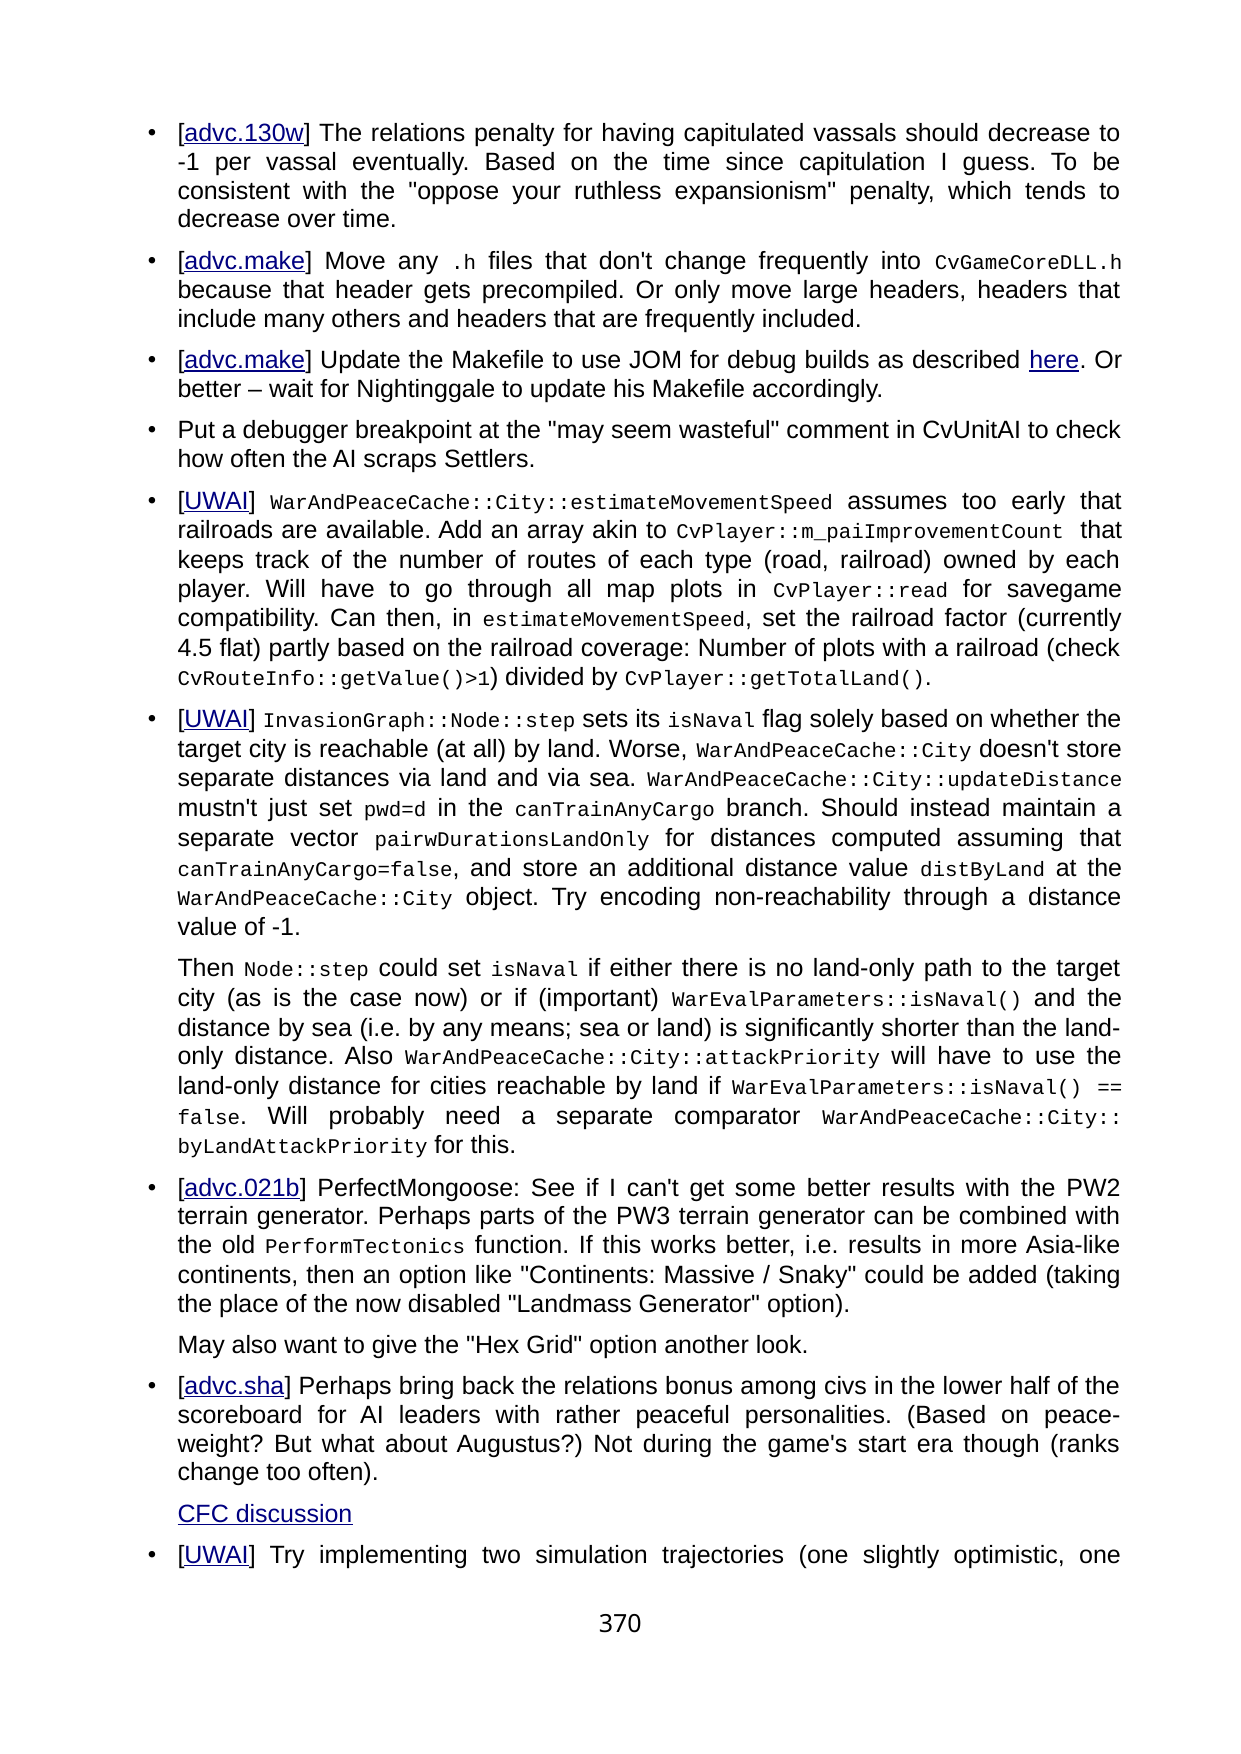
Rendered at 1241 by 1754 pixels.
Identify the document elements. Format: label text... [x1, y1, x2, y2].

list [advc.021b] PerfectMongoose: See if I can't get some better results with the PW2 terrain generator. Perhaps parts of the PW3 terrain generator can be combined with the old PerformTectonics function. If this works better, i.e. results in more Asia-like continents, then an option like "Continents: Massive / Snaky" could be added (taking the place of the now disabled "Landmass Generator" option). [148, 1172, 1122, 1317]
list Then Node::step could set isNaval if either there is no land-only path to the target city (as is the case now) or if (important) WarEvalParameters::isNaval() and the distance by sea (i.e. by any means; sea or land) is significantly shorter than the land-only distance. Also WarAndPeaceCache::City::attackPriority will have to use the land-only distance for cities reachable by land if WarEvalParameters::isNaval() == false. Will probably need a separate comparator WarAndPeaceCache::City:: byLandAttackPriority for this. [148, 953, 1122, 1160]
list CFC discussion [148, 1499, 1122, 1527]
list [advc.130w] The relations penalty for having capitulated vassals should decrease to ‑1 per vassal eventually. Based on the time since capitulation I guess. To be consistent with the "oppose your ruthless expansionism" penalty, which tends to decrease over time. [148, 118, 1122, 233]
list May also want to give the "Hex Grid" option another look. [148, 1330, 1122, 1358]
list [advc.make] Move any .h files that don't change frequently into CvGameCoreDLL.h because that header gets precompiled. Or only move large headers, headers that include many others and headers that are frequently included. [148, 246, 1122, 333]
list [UWAI] Try implementing two simulation trajectories (one slightly optimistic, one [148, 1540, 1122, 1569]
list [UWAI] InvasionGraph::Node::step sets its isNaval flag solely based on whether the target city is reachable (at all) by land. Worse, WarAndPeaceCache::City doesn't store separate distances via land and via sea. WarAndPeaceCache::City::updateDistance mustn't just set pwd=d in the canTrainAnyCargo branch. Should instead maintain a separate vector pairwDurationsLandOnly for distances computed assuming that canTrainAnyCargo=false, and store an additional distance value distByLand at the WarAndPeaceCache::City object. Try encoding non-reachability through a distance value of -1. [148, 704, 1122, 941]
list [UWAI] WarAndPeaceCache::City::estimateMovementSpeed assumes too early that railroads are available. Add an array akin to CvPlayer::m_paiImprovementCount that keeps track of the number of routes of each type (road, railroad) owned by each player. Will have to go through all map plots in CvPlayer::read for savegame compatibility. Can then, in estimateMovementSpeed, set the railroad factor (currently 4.5 flat) partly based on the railroad coverage: Number of plots with a railroad (check CvRouteInfo::getValue()>1) divided by CvPlayer::getTotalLand(). [148, 486, 1122, 692]
list Put a debugger breakpoint at the "may seem wasteful" comment in CvUnitAI to check how often the AI scraps Settlers. [148, 416, 1122, 473]
list [advc.sha] Perhaps bring back the relations bonus among civs in the lower half of the scoreboard for AI leaders with rather peaceful personalities. (Based on peace-weight? But what about Augustus?) Not during the game's start era though (ranks change too often). [148, 1371, 1122, 1486]
list [advc.make] Update the Makefile to use JOM for debug builds as described here. Or better – wait for Nightinggale to update his Makefile accordingly. [148, 345, 1122, 403]
